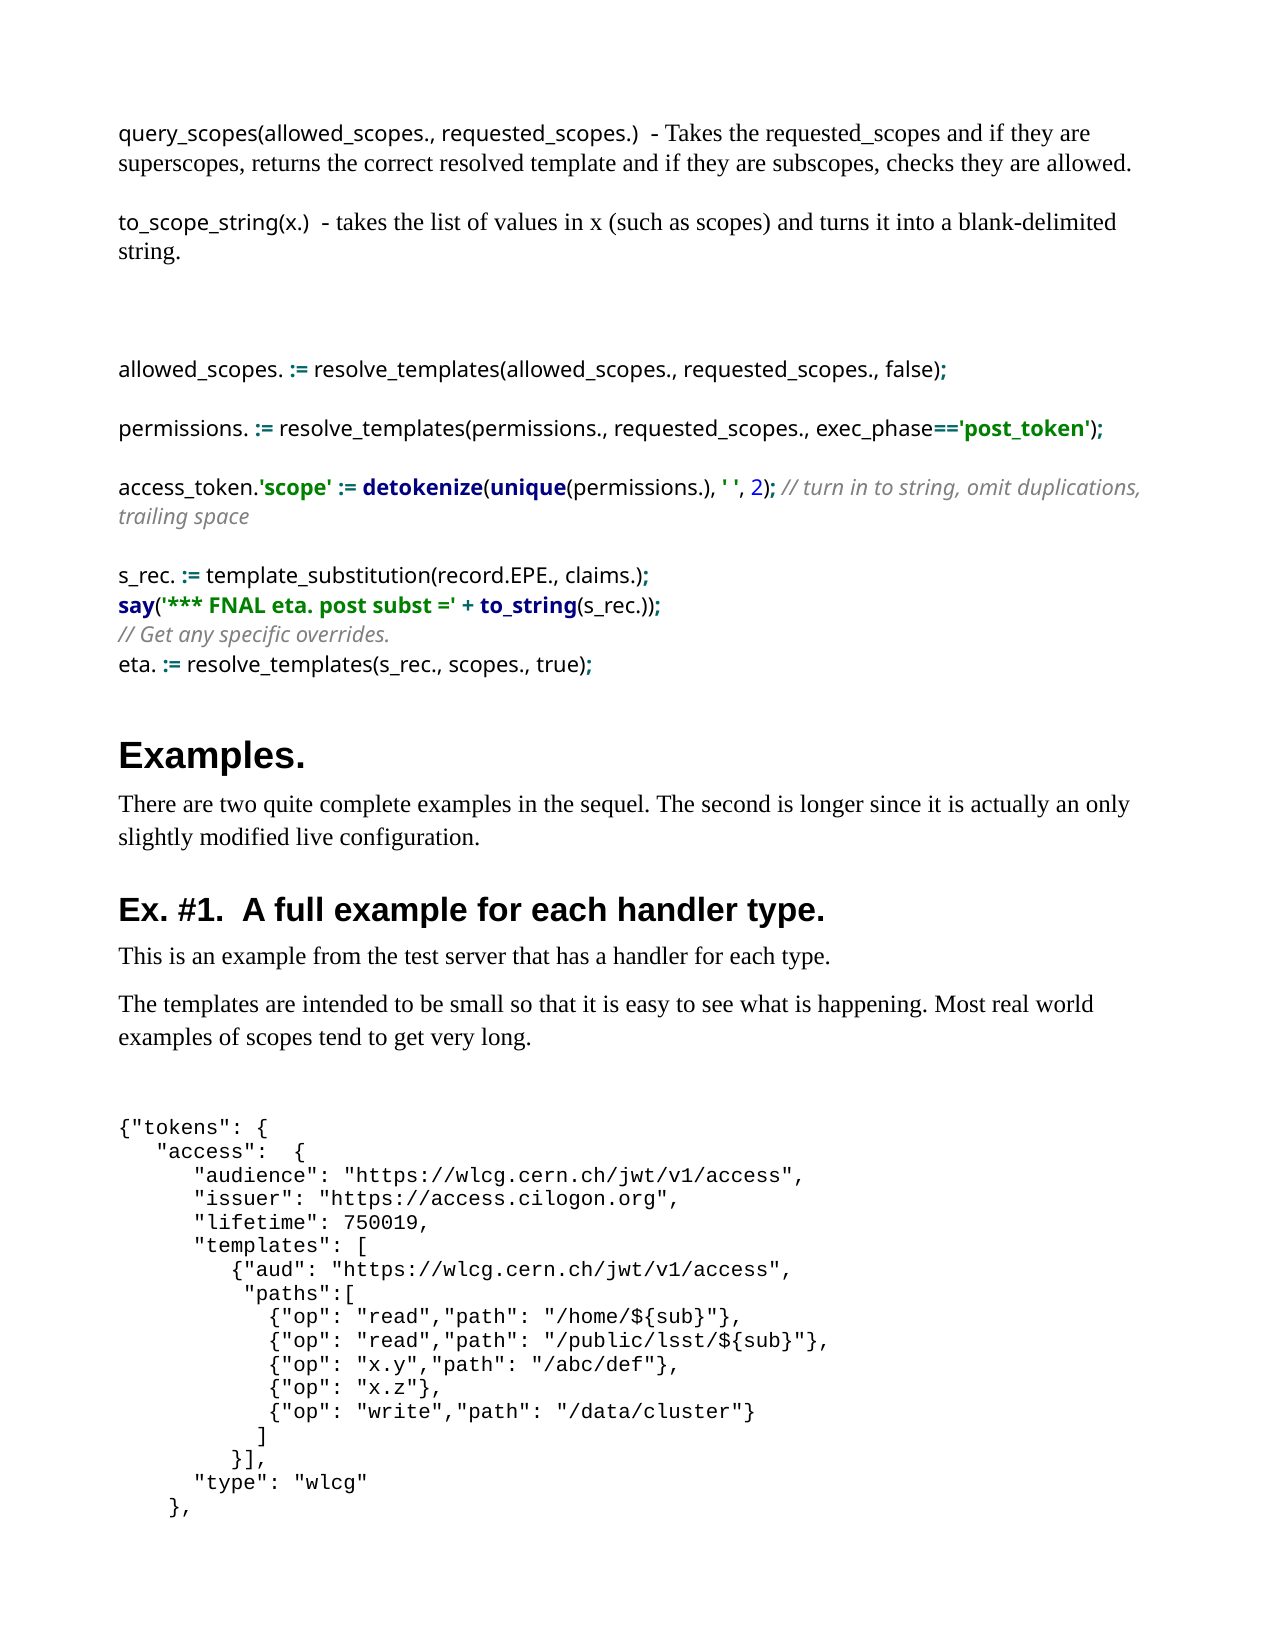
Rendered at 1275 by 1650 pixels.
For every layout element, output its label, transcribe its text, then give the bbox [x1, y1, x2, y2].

text {"aud": "https://wlcg.cern.ch/jwt/v1/access", [118, 1259, 1157, 1283]
text permissions. := resolve_templates(permissions., requested_scopes., exec_phase=='post_token'); [118, 413, 1157, 471]
text }, [118, 1496, 1157, 1519]
text "type": "wlcg" [118, 1472, 1157, 1496]
text "access": { [118, 1141, 1157, 1164]
text query_scopes(allowed_scopes., requested_scopes.) - Takes the requested_scopes and if they are superscopes, returns the correct resolved template and if they are subscopes, checks they are allowed. [118, 118, 1157, 177]
text access_token.'scope' := detokenize(unique(permissions.), ' ', 2); // turn in to string, omit duplications, trailing space [118, 471, 1157, 560]
text {"op": "x.z"}, [118, 1377, 1157, 1401]
text "issuer": "https://access.cilogon.org", [118, 1188, 1157, 1212]
text There are two quite complete examples in the sequel. The second is longer since it is actually an only slightly modified live configuration. [118, 789, 1157, 851]
text to_scope_string(x.) - takes the list of values in x (such as scopes) and turns it into a blank-delimited string. [118, 206, 1157, 265]
text The templates are intended to be small so that it is easy to see what is happening. Most real world examples of scopes tend to get very long. [118, 989, 1157, 1051]
text {"op": "read","path": "/home/${sub}"}, [118, 1306, 1157, 1330]
text "lifetime": 750019, [118, 1212, 1157, 1236]
text "audience": "https://wlcg.cern.ch/jwt/v1/access", [118, 1164, 1157, 1188]
text {"op": "read","path": "/public/lsst/${sub}"}, [118, 1330, 1157, 1354]
text This is an example from the test server that has a handler for each type. [118, 941, 1157, 970]
text "templates": [ [118, 1236, 1157, 1259]
subtitle Ex. #1. A full example for each handler type. [118, 890, 1157, 929]
text {"op": "write","path": "/data/cluster"} [118, 1401, 1157, 1425]
text }], [118, 1448, 1157, 1472]
text allowed_scopes. := resolve_templates(allowed_scopes., requested_scopes., false); [118, 354, 1157, 413]
subtitle Examples. [118, 733, 1157, 776]
text {"tokens": { [118, 1117, 1157, 1141]
text {"op": "x.y","path": "/abc/def"}, [118, 1354, 1157, 1377]
text "paths":[ [118, 1283, 1157, 1306]
text ] [118, 1425, 1157, 1448]
text s_rec. := template_substitution(record.EPE., claims.); say('*** FNAL eta. post subst =' + to_string(s_rec.)); // Get any specific overrides. eta. := resolve_templates(s_rec., scopes., true); [118, 560, 1157, 708]
